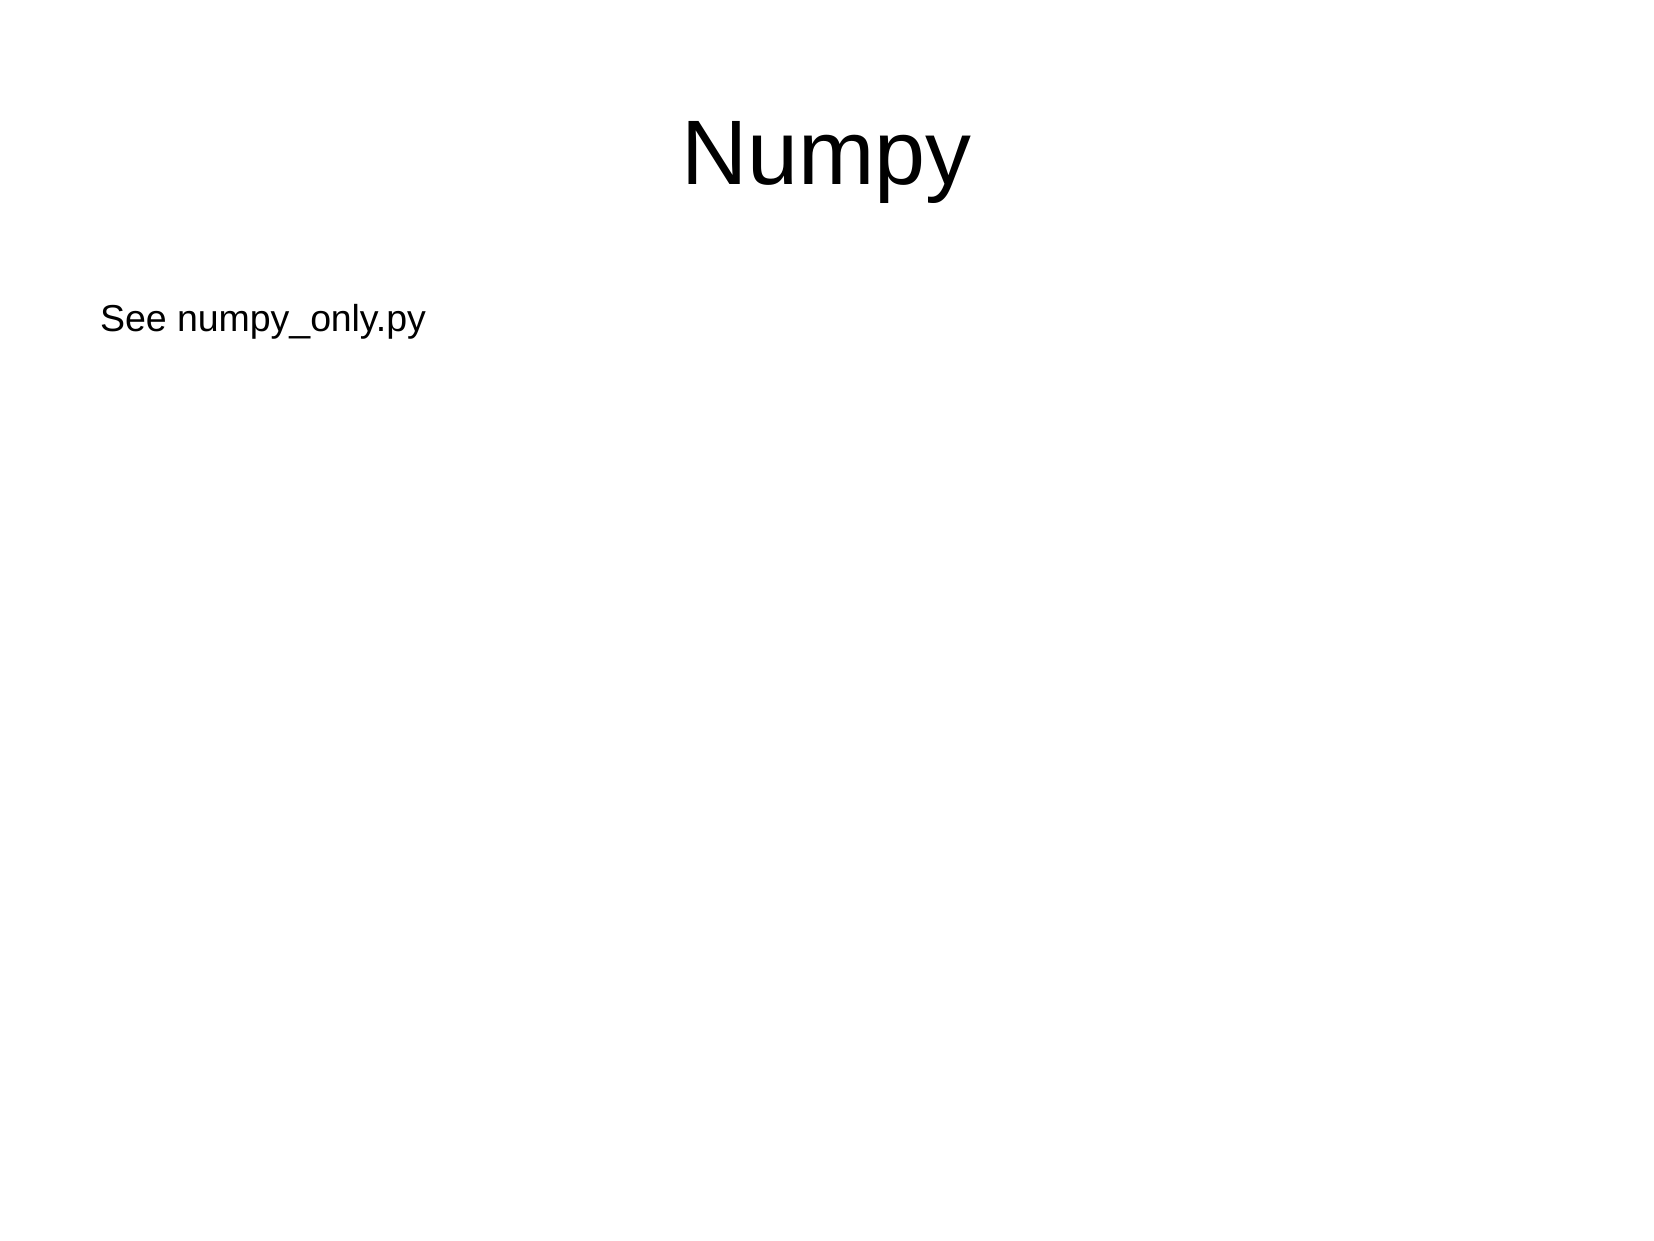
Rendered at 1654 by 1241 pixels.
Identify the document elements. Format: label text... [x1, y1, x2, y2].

text_box [82, 290, 1571, 1010]
text_box See numpy_only.py [85, 290, 440, 348]
title Numpy [82, 49, 1571, 257]
